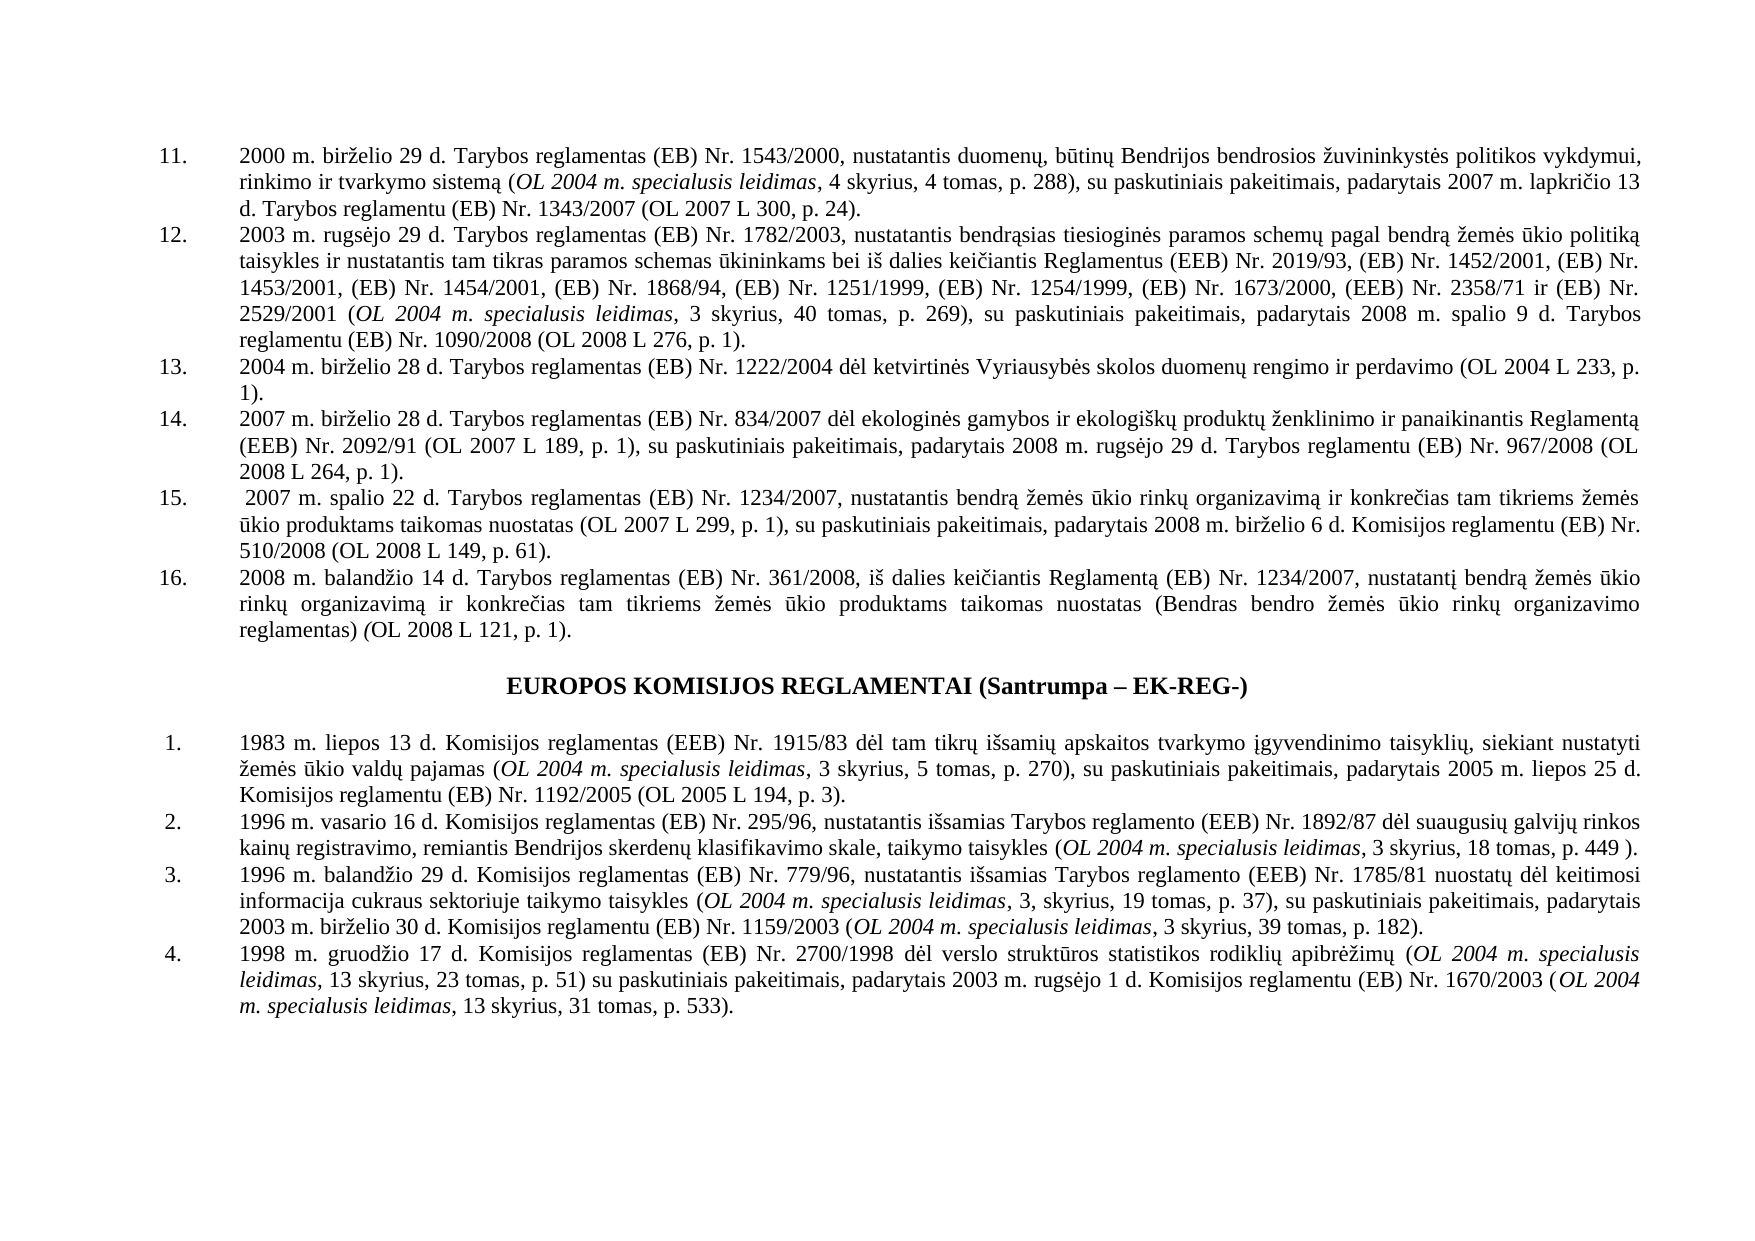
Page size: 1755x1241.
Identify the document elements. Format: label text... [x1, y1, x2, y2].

table_cell 12. [118, 221, 228, 353]
table_header 1983 m. liepos 13 d. Komisijos reglamentas (EEB) Nr. 1915/83 dėl tam tikrų išsamių apskaitos tvarkymo įgyvendinimo taisyklių, siekiant nustatyti žemės ūkio valdų pajamas (OL 2004 m. specialusis leidimas, 3 skyrius, 5 tomas, p. 270), su paskutiniais pakeitimais, padarytais 2005 m. liepos 25 d. Komisijos reglamentu (EB) Nr. 1192/2005 (OL 2005 L 194, p. 3). [228, 729, 1653, 808]
table_cell 2008 m. balandžio 14 d. Tarybos reglamentas (EB) Nr. 361/2008, iš dalies keičiantis Reglamentą (EB) Nr. 1234/2007, nustatantį bendrą žemės ūkio rinkų organizavimą ir konkrečias tam tikriems žemės ūkio produktams taikomas nuostatas (Bendras bendro žemės ūkio rinkų organizavimo reglamentas) (OL 2008 L 121, p. 1). [228, 564, 1653, 643]
table_cell 1996 m. balandžio 29 d. Komisijos reglamentas (EB) Nr. 779/96, nustatantis išsamias Tarybos reglamento (EEB) Nr. 1785/81 nuostatų dėl keitimosi informacija cukraus sektoriuje taikymo taisykles (OL 2004 m. specialusis leidimas, 3, skyrius, 19 tomas, p. 37), su paskutiniais pakeitimais, padarytais 2003 m. birželio 30 d. Komisijos reglamentu (EB) Nr. 1159/2003 (OL 2004 m. specialusis leidimas, 3 skyrius, 39 tomas, p. 182). [228, 861, 1653, 940]
table_cell 3. [118, 861, 228, 940]
table_cell 1996 m. vasario 16 d. Komisijos reglamentas (EB) Nr. 295/96, nustatantis išsamias Tarybos reglamento (EEB) Nr. 1892/87 dėl suaugusių galvijų rinkos kainų registravimo, remiantis Bendrijos skerdenų klasifikavimo skale, taikymo taisykles (OL 2004 m. specialusis leidimas, 3 skyrius, 18 tomas, p. 449 ). [228, 808, 1653, 861]
table_cell 2. [118, 808, 228, 861]
table_cell 2004 m. birželio 28 d. Tarybos reglamentas (EB) Nr. 1222/2004 dėl ketvirtinės Vyriausybės skolos duomenų rengimo ir perdavimo (OL 2004 L 233, p. 1). [228, 353, 1653, 405]
table_cell 2007 m. spalio 22 d. Tarybos reglamentas (EB) Nr. 1234/2007, nustatantis bendrą žemės ūkio rinkų organizavimą ir konkrečias tam tikriems žemės ūkio produktams taikomas nuostatas (OL 2007 L 299, p. 1), su paskutiniais pakeitimais, padarytais 2008 m. birželio 6 d. Komisijos reglamentu (EB) Nr. 510/2008 (OL 2008 L 149, p. 61). [228, 485, 1653, 563]
table_cell 14. [118, 405, 228, 484]
table_cell 2003 m. rugsėjo 29 d. Tarybos reglamentas (EB) Nr. 1782/2003, nustatantis bendrąsias tiesioginės paramos schemų pagal bendrą žemės ūkio politiką taisykles ir nustatantis tam tikras paramos schemas ūkininkams bei iš dalies keičiantis Reglamentus (EEB) Nr. 2019/93, (EB) Nr. 1452/2001, (EB) Nr. 1453/2001, (EB) Nr. 1454/2001, (EB) Nr. 1868/94, (EB) Nr. 1251/1999, (EB) Nr. 1254/1999, (EB) Nr. 1673/2000, (EEB) Nr. 2358/71 ir (EB) Nr. 2529/2001 (OL 2004 m. specialusis leidimas, 3 skyrius, 40 tomas, p. 269), su paskutiniais pakeitimais, padarytais 2008 m. spalio 9 d. Tarybos reglamentu (EB) Nr. 1090/2008 (OL 2008 L 276, p. 1). [228, 221, 1653, 353]
table_cell 11. [118, 142, 228, 221]
table_cell 2007 m. birželio 28 d. Tarybos reglamentas (EB) Nr. 834/2007 dėl ekologinės gamybos ir ekologiškų produktų ženklinimo ir panaikinantis Reglamentą (EEB) Nr. 2092/91 (OL 2007 L 189, p. 1), su paskutiniais pakeitimais, padarytais 2008 m. rugsėjo 29 d. Tarybos reglamentu (EB) Nr. 967/2008 (OL 2008 L 264, p. 1). [228, 405, 1653, 484]
table_header 1. [118, 729, 228, 808]
text EUROPOS KOMISIJOS REGLAMENTAI (Santrumpa – EK-REG-) [118, 671, 1636, 700]
table_cell 15. [118, 485, 228, 563]
table_cell 4. [118, 940, 228, 1019]
table_cell 16. [118, 564, 228, 643]
table_cell 1998 m. gruodžio 17 d. Komisijos reglamentas (EB) Nr. 2700/1998 dėl verslo struktūros statistikos rodiklių apibrėžimų (OL 2004 m. specialusis leidimas, 13 skyrius, 23 tomas, p. 51) su paskutiniais pakeitimais, padarytais 2003 m. rugsėjo 1 d. Komisijos reglamentu (EB) Nr. 1670/2003 (OL 2004 m. specialusis leidimas, 13 skyrius, 31 tomas, p. 533). [228, 940, 1653, 1019]
table_cell 13. [118, 353, 228, 405]
table_cell 2000 m. birželio 29 d. Tarybos reglamentas (EB) Nr. 1543/2000, nustatantis duomenų, būtinų Bendrijos bendrosios žuvininkystės politikos vykdymui, rinkimo ir tvarkymo sistemą (OL 2004 m. specialusis leidimas, 4 skyrius, 4 tomas, p. 288), su paskutiniais pakeitimais, padarytais 2007 m. lapkričio 13 d. Tarybos reglamentu (EB) Nr. 1343/2007 (OL 2007 L 300, p. 24). [228, 142, 1653, 221]
